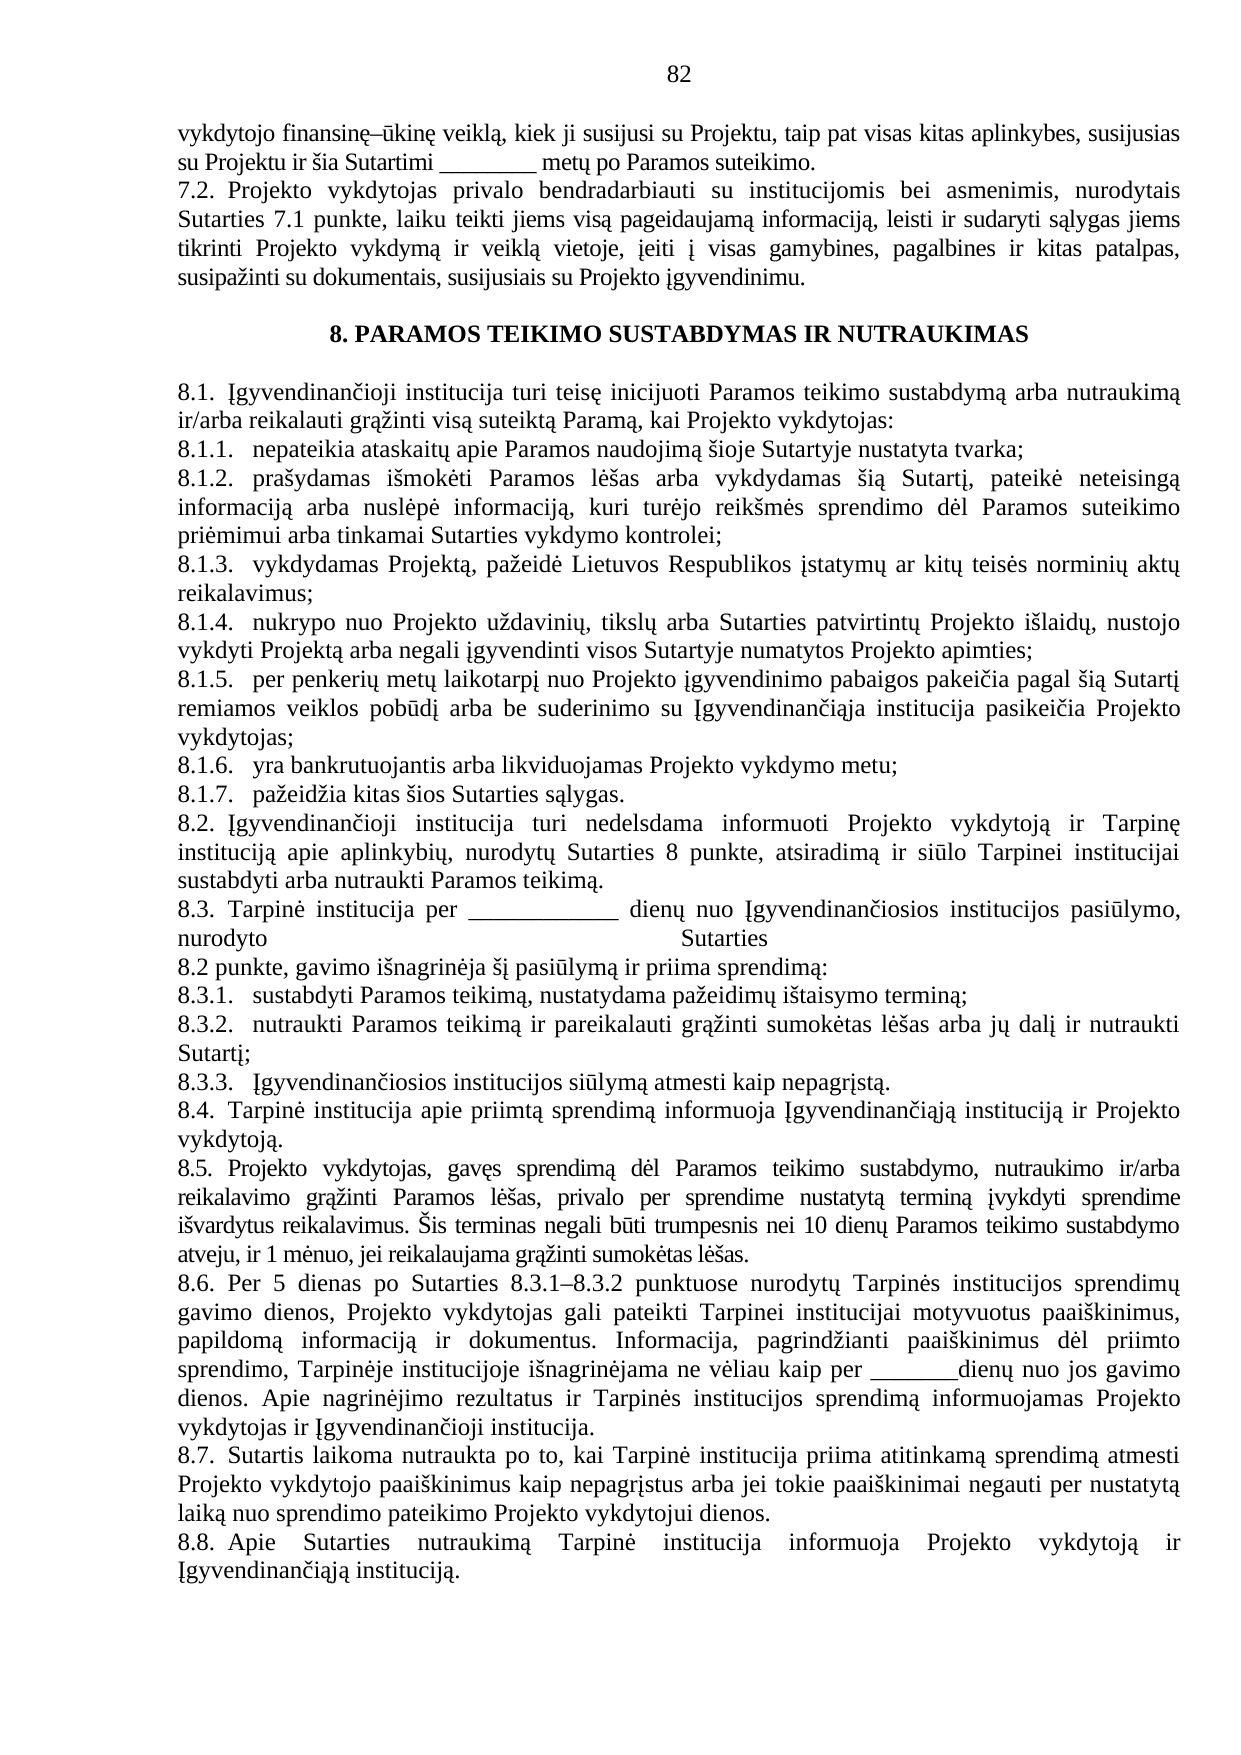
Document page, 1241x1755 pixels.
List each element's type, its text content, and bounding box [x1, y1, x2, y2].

text 8.7. Sutartis laikoma nutraukta po to, kai Tarpinė institucija priima atitinkamą sprendimą atmesti Projekto vykdytojo paaiškinimus kaip nepagrįstus arba jei tokie paaiškinimai negauti per nustatytą laiką nuo sprendimo pateikimo Projekto vykdytojui dienos. [177, 1441, 1181, 1527]
text 8.8. Apie Sutarties nutraukimą Tarpinė institucija informuoja Projekto vykdytoją ir Įgyvendinančiąją instituciją. [177, 1527, 1181, 1584]
text 8.1.5. per penkerių metų laikotarpį nuo Projekto įgyvendinimo pabaigos pakeičia pagal šią Sutartį remiamos veiklos pobūdį arba be suderinimo su Įgyvendinančiąja institucija pasikeičia Projekto vykdytojas; [177, 664, 1181, 751]
text 8.5. Projekto vykdytojas, gavęs sprendimą dėl Paramos teikimo sustabdymo, nutraukimo ir/arba reikalavimo grąžinti Paramos lėšas, privalo per sprendime nustatytą terminą įvykdyti sprendime išvardytus reikalavimus. Šis terminas negali būti trumpesnis nei 10 dienų Paramos teikimo sustabdymo atveju, ir 1 mėnuo, jei reikalaujama grąžinti sumokėtas lėšas. [177, 1153, 1181, 1268]
text 8.4. Tarpinė institucija apie priimtą sprendimą informuoja Įgyvendinančiąją instituciją ir Projekto vykdytoją. [177, 1096, 1181, 1153]
text 8.3.1. sustabdyti Paramos teikimą, nustatydama pažeidimų ištaisymo terminą; [177, 981, 1181, 1009]
text 8.6. Per 5 dienas po Sutarties 8.3.1–8.3.2 punktuose nurodytų Tarpinės institucijos sprendimų gavimo dienos, Projekto vykdytojas gali pateikti Tarpinei institucijai motyvuotus paaiškinimus, papildomą informaciją ir dokumentus. Informacija, pagrindžianti paaiškinimus dėl priimto sprendimo, Tarpinėje institucijoje išnagrinėjama ne vėliau kaip per _______dienų nuo jos gavimo dienos. Apie nagrinėjimo rezultatus ir Tarpinės institucijos sprendimą informuojamas Projekto vykdytojas ir Įgyvendinančioji institucija. [177, 1268, 1181, 1441]
text 8.1.4. nukrypo nuo Projekto uždavinių, tikslų arba Sutarties patvirtintų Projekto išlaidų, nustojo vykdyti Projektą arba negali įgyvendinti visos Sutartyje numatytos Projekto apimties; [177, 607, 1181, 664]
text 8.1.7. pažeidžia kitas šios Sutarties sąlygas. [177, 779, 1181, 808]
text 8.3. Tarpinė institucija per ____________ dienų nuo Įgyvendinančiosios institucijos pasiūlymo, nurodyto Sutarties 8.2 punkte, gavimo išnagrinėja šį pasiūlymą ir priima sprendimą: [177, 894, 1181, 981]
text 8.2. Įgyvendinančioji institucija turi nedelsdama informuoti Projekto vykdytoją ir Tarpinę instituciją apie aplinkybių, nurodytų Sutarties 8 punkte, atsiradimą ir siūlo Tarpinei institucijai sustabdyti arba nutraukti Paramos teikimą. [177, 808, 1181, 894]
text 8.3.2. nutraukti Paramos teikimą ir pareikalauti grąžinti sumokėtas lėšas arba jų dalį ir nutraukti Sutartį; [177, 1009, 1181, 1067]
text 8.3.3. Įgyvendinančiosios institucijos siūlymą atmesti kaip nepagrįstą. [177, 1067, 1181, 1096]
text 8.1.2. prašydamas išmokėti Paramos lėšas arba vykdydamas šią Sutartį, pateikė neteisingą informaciją arba nuslėpė informaciją, kuri turėjo reikšmės sprendimo dėl Paramos suteikimo priėmimui arba tinkamai Sutarties vykdymo kontrolei; [177, 463, 1181, 549]
text 8.1.6. yra bankrutuojantis arba likviduojamas Projekto vykdymo metu; [177, 751, 1181, 779]
text 8.1.1. nepateikia ataskaitų apie Paramos naudojimą šioje Sutartyje nustatyta tvarka; [177, 434, 1181, 463]
text 8. PARAMOS TEIKIMO SUSTABDYMAS IR NUTRAUKIMAS [177, 319, 1181, 348]
text 7.2. Projekto vykdytojas privalo bendradarbiauti su institucijomis bei asmenimis, nurodytais Sutarties 7.1 punkte, laiku teikti jiems visą pageidaujamą informaciją, leisti ir sudaryti sąlygas jiems tikrinti Projekto vykdymą ir veiklą vietoje, įeiti į visas gamybines, pagalbines ir kitas patalpas, susipažinti su dokumentais, susijusiais su Projekto įgyvendinimu. [177, 176, 1181, 291]
text 8.1.3. vykdydamas Projektą, pažeidė Lietuvos Respublikos įstatymų ar kitų teisės norminių aktų reikalavimus; [177, 549, 1181, 607]
text vykdytojo finansinę–ūkinę veiklą, kiek ji susijusi su Projektu, taip pat visas kitas aplinkybes, susijusias su Projektu ir šia Sutartimi ________ metų po Paramos suteikimo. [177, 118, 1181, 176]
text 8.1. Įgyvendinančioji institucija turi teisę inicijuoti Paramos teikimo sustabdymą arba nutraukimą ir/arba reikalauti grąžinti visą suteiktą Paramą, kai Projekto vykdytojas: [177, 377, 1181, 434]
